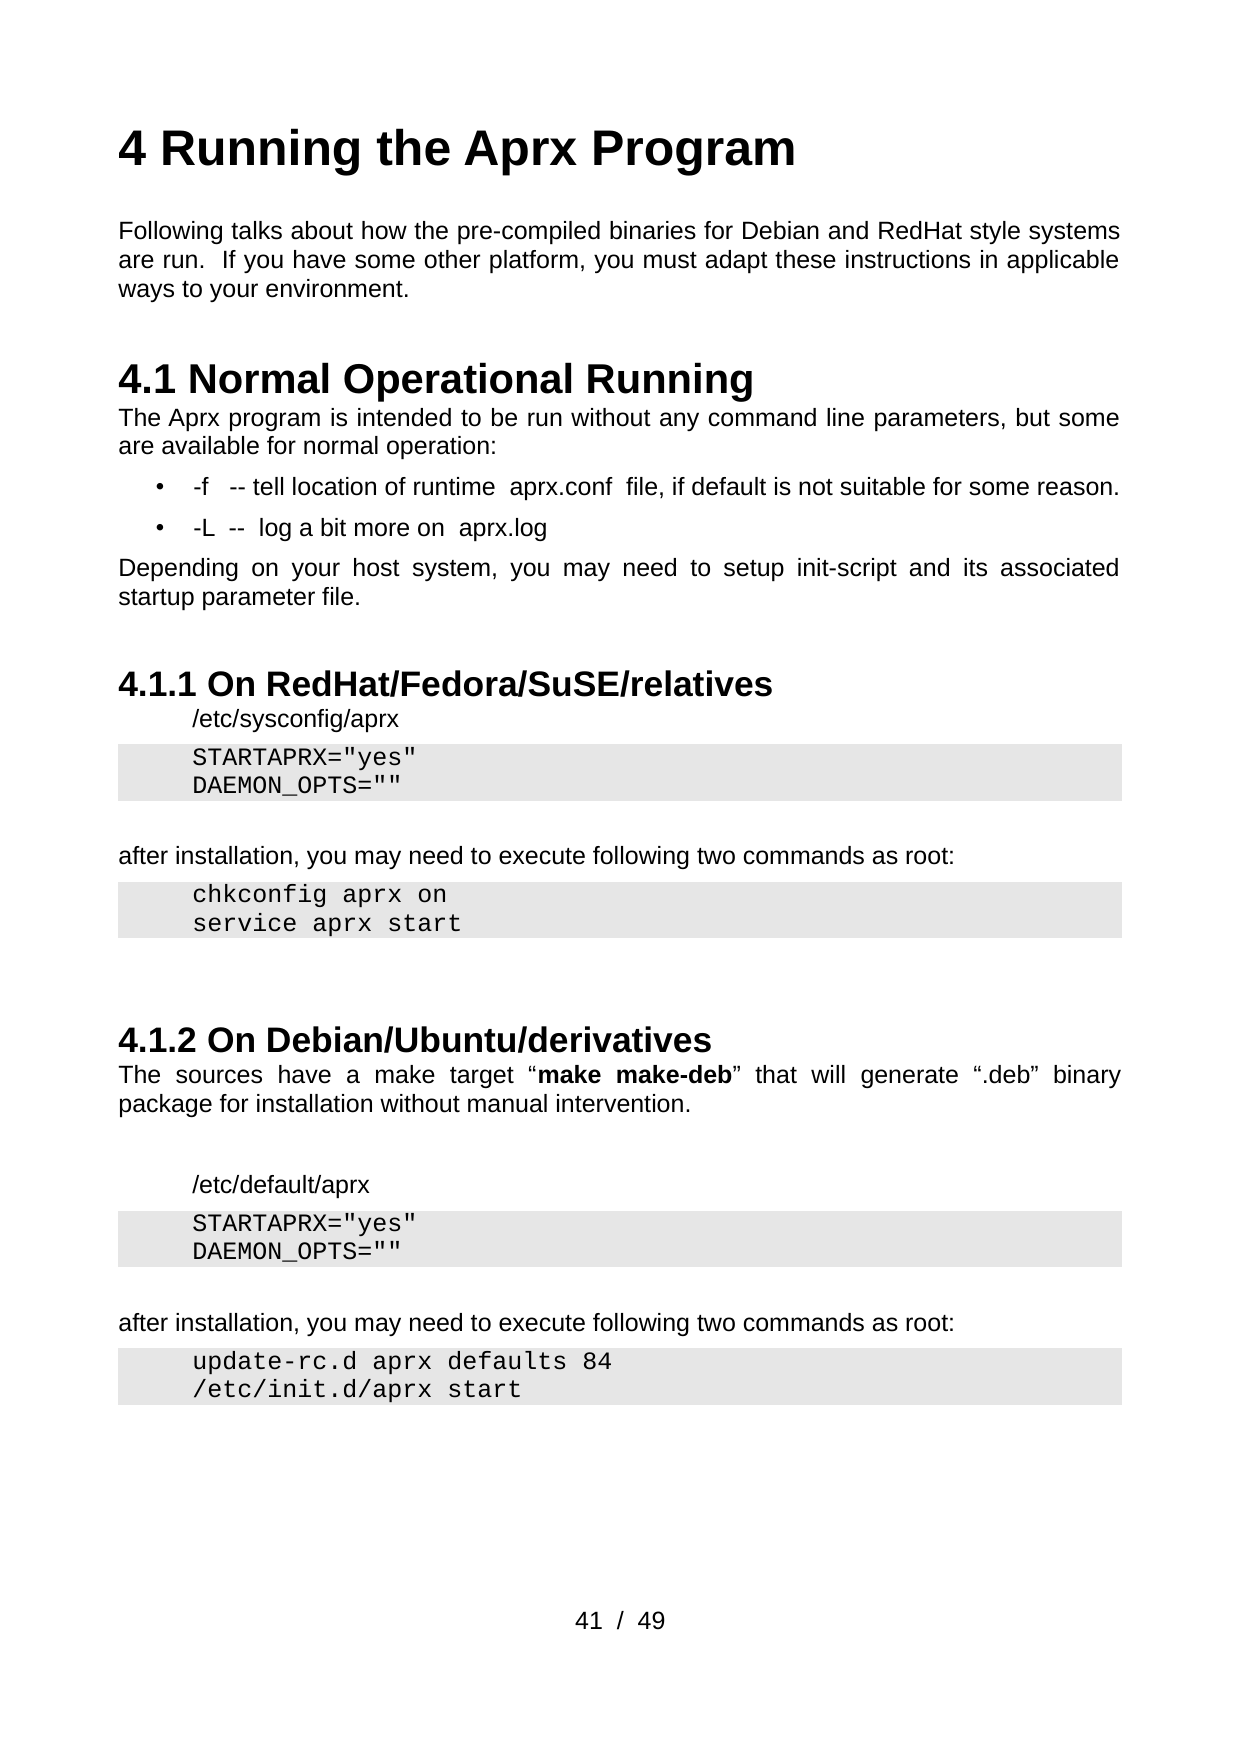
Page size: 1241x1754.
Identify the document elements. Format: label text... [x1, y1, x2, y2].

list -f -- tell location of runtime aprx.conf file, if default is not suitable for some reason. [156, 472, 1122, 501]
list -L -- log a bit more on aprx.log [156, 512, 1122, 541]
text The sources have a make target “make make-deb” that will generate “.deb” binary package for installation without manual intervention. [118, 1060, 1122, 1118]
text Following talks about how the pre-compiled binaries for Debian and RedHat style systems are run. If you have some other platform, you must adapt these instructions in applicable ways to your environment. [118, 216, 1122, 302]
text chkconfig aprx on [118, 882, 1122, 910]
text after installation, you may need to execute following two commands as root: [118, 841, 1122, 870]
text after installation, you may need to execute following two commands as root: [118, 1308, 1122, 1337]
text /etc/sysconfig/aprx [118, 704, 1122, 732]
text The Aprx program is intended to be run without any command line parameters, but some are available for normal operation: [118, 403, 1122, 460]
text DAEMON_OPTS="" [118, 1239, 1122, 1267]
text /etc/init.d/aprx start [118, 1377, 1122, 1405]
text STARTAPRX="yes" [118, 744, 1122, 772]
subtitle Running the Aprx Program [118, 118, 1122, 176]
text Depending on your host system, you may need to setup init-script and its associated startup parameter file. [118, 553, 1122, 611]
subtitle Normal Operational Running [118, 355, 1122, 403]
subtitle On RedHat/Fedora/SuSE/relatives [118, 663, 1122, 704]
text service aprx start [118, 910, 1122, 938]
text update-rc.d aprx defaults 84 [118, 1348, 1122, 1377]
text /etc/default/aprx [118, 1170, 1122, 1199]
text STARTAPRX="yes" [118, 1211, 1122, 1239]
subtitle On Debian/Ubuntu/derivatives [118, 1019, 1122, 1060]
text DAEMON_OPTS="" [118, 772, 1122, 801]
